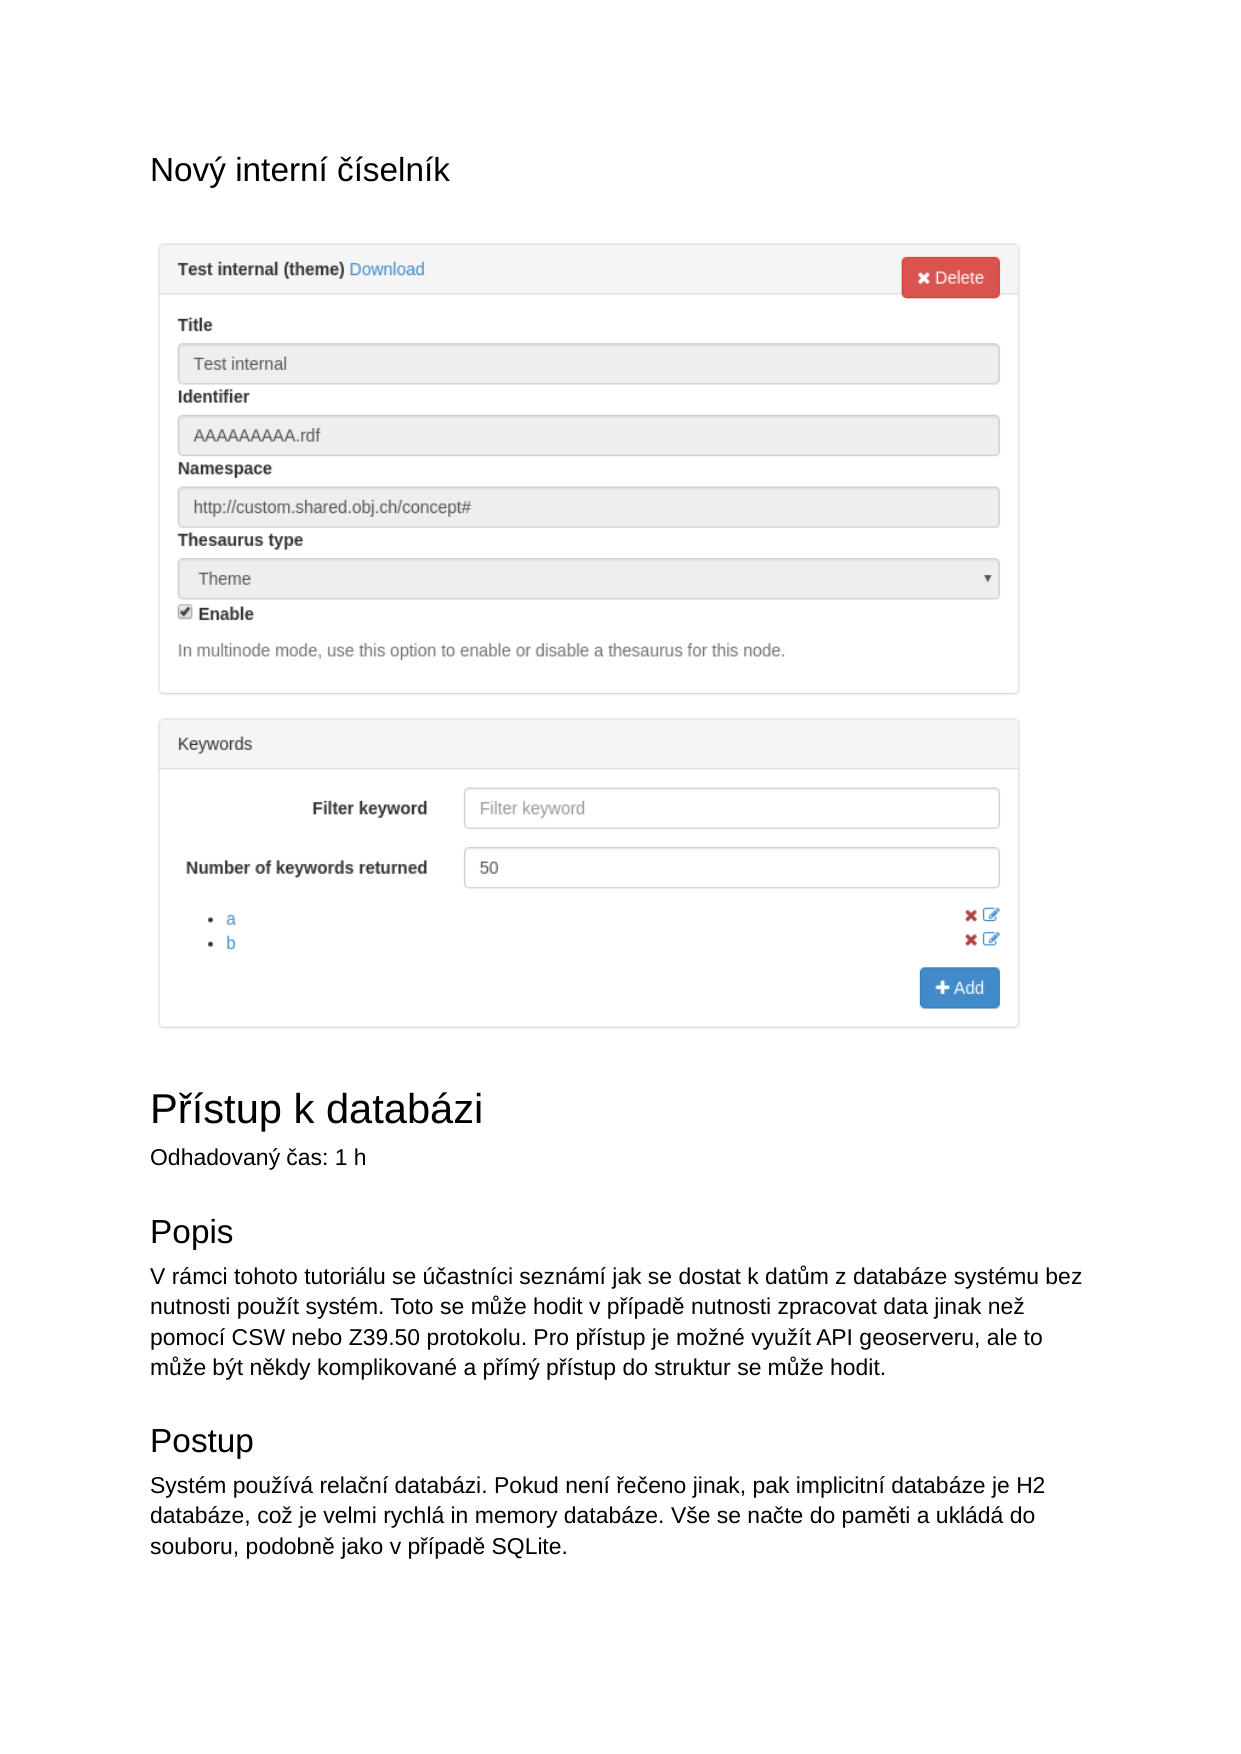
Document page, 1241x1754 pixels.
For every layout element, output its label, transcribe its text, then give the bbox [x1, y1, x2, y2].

picture [150, 201, 1091, 1039]
subtitle Popis [150, 1212, 1090, 1251]
text Systém používá relační databázi. Pokud není řečeno jinak, pak implicitní databáze je H2 databáze, což je velmi rychlá in memory databáze. Vše se načte do paměti a ukládá do souboru, podobně jako v případě SQLite. [150, 1472, 1090, 1559]
subtitle Nový interní číselník [150, 150, 1090, 188]
text Odhadovaný čas: 1 h [150, 1144, 1090, 1171]
text V rámci tohoto tutoriálu se účastníci seznámí jak se dostat k datům z databáze systému bez nutnosti použít systém. Toto se může hodit v případě nutnosti zpracovat data jinak než pomocí CSW nebo Z39.50 protokolu. Pro přístup je možné využít API geoserveru, ale to může být někdy komplikované a přímý přístup do struktur se může hodit. [150, 1263, 1090, 1380]
subtitle Postup [150, 1421, 1090, 1460]
subtitle Přístup k databázi [150, 1084, 1090, 1132]
